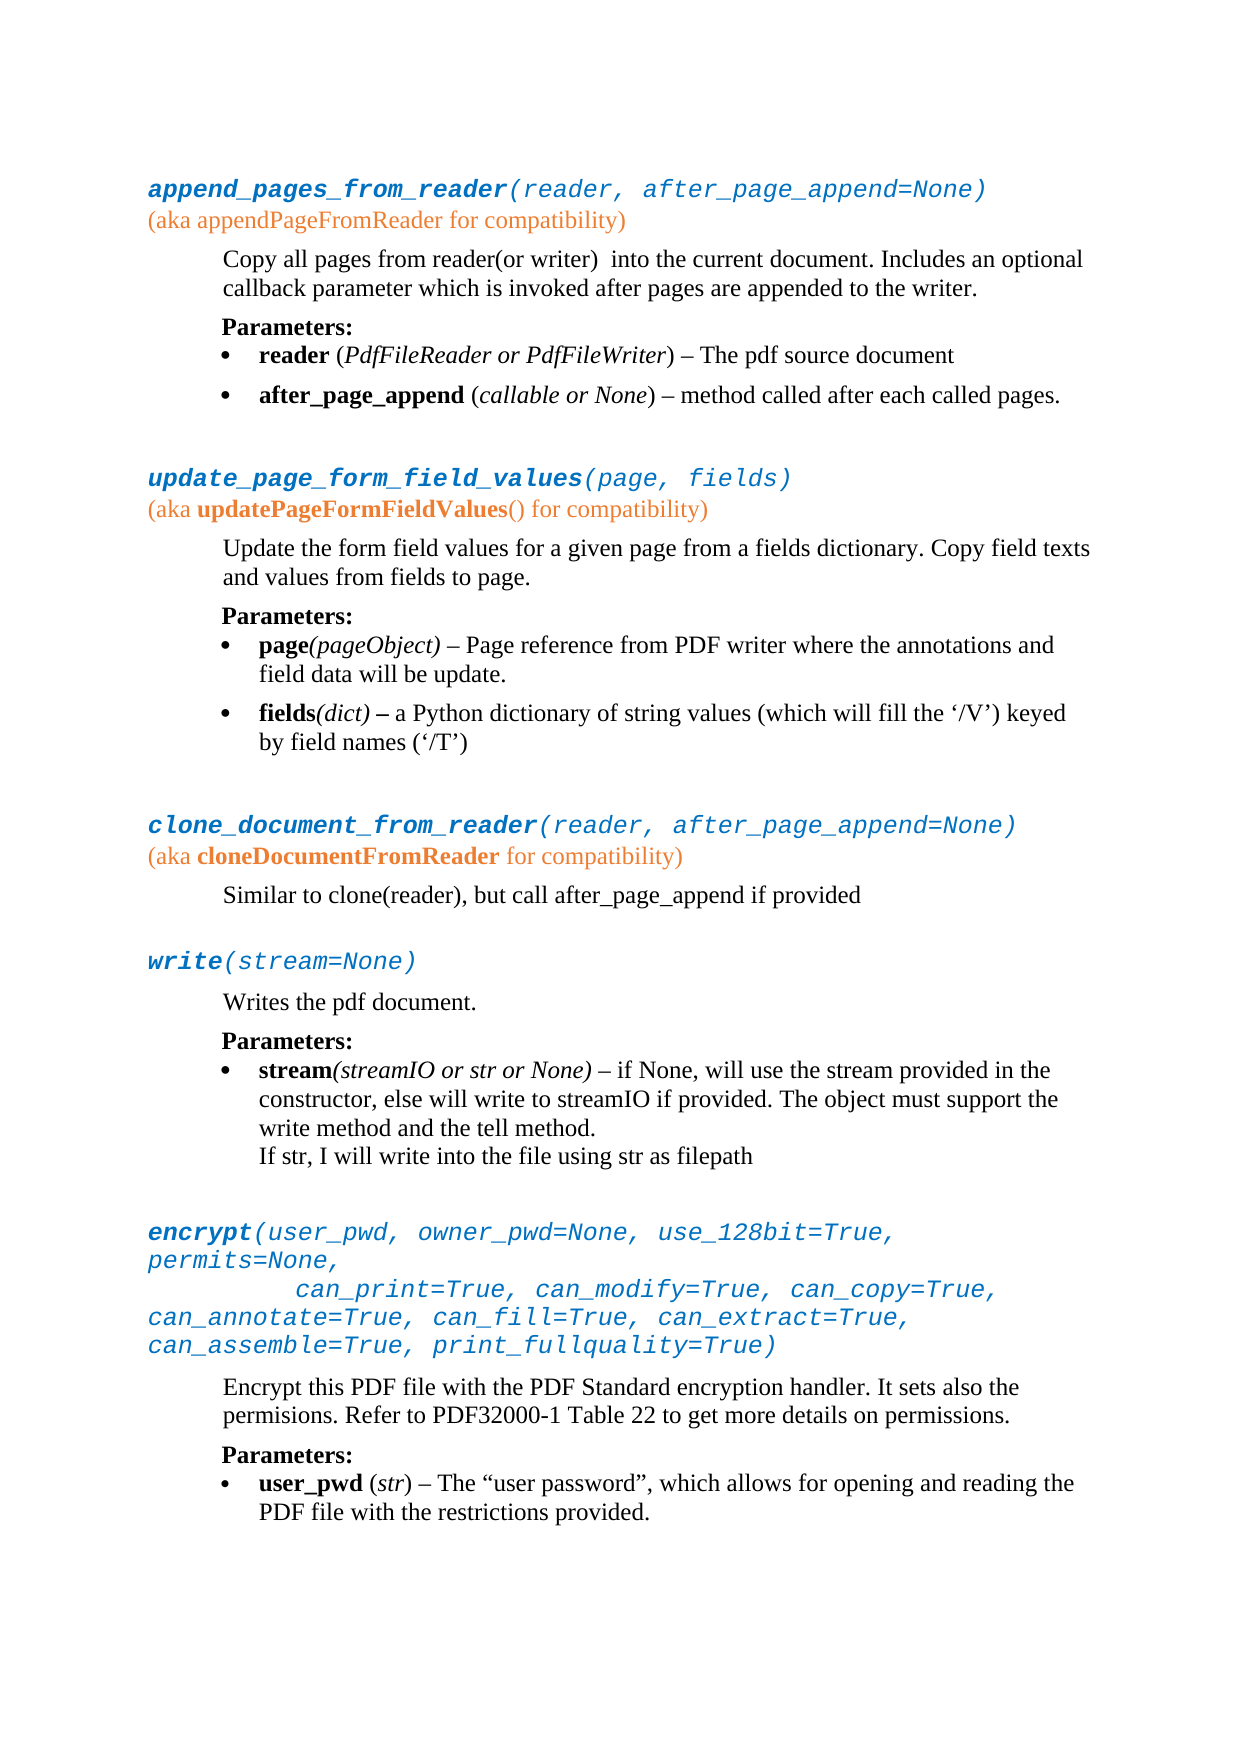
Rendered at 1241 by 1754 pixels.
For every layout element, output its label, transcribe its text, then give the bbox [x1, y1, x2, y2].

text (aka cloneDocumentFromReader for compatibility) [148, 841, 1093, 870]
text can_print=True, can_modify=True, can_copy=True, can_annotate=True, can_fill=True, can_extract=True, can_assemble=True, print_fullquality=True) [148, 1276, 1093, 1361]
text Encrypt this PDF file with the PDF Standard encryption handler. It sets also the permisions. Refer to PDF32000-1 Table 22 to get more details on permissions. [223, 1372, 1093, 1429]
text Copy all pages from reader(or writer) into the current document. Includes an optional callback parameter which is invoked after pages are appended to the writer. [223, 244, 1093, 301]
text (aka appendPageFromReader for compatibility) [148, 205, 1093, 233]
list fields(dict) – a Python dictionary of string values (which will fill the ‘/V’) keyed by field names (‘/T’) [221, 698, 1093, 756]
text encrypt(user_pwd, owner_pwd=None, use_128bit=True, permits=None, [148, 1220, 1093, 1276]
list stream(streamIO or str or None) – if None, will use the stream provided in the constructor, else will write to streamIO if provided. The object must support the write method and the tell method. If str, I will write into the file using str as filepath [221, 1055, 1093, 1170]
text Update the form field values for a given page from a fields dictionary. Copy field texts and values from fields to page. [223, 533, 1093, 591]
list reader (PdfFileReader or PdfFileWriter) – The pdf source document [221, 341, 1093, 369]
text clone_document_from_reader(reader, after_page_append=None) [148, 813, 1093, 841]
list after_page_append (callable or None) – method called after each called pages. [221, 380, 1093, 408]
text Parameters: [221, 312, 1093, 341]
text (aka updatePageFormFieldValues() for compatibility) [148, 494, 1093, 523]
text Parameters: [221, 1440, 1093, 1468]
list page(pageObject) – Page reference from PDF writer where the annotations and field data will be update. [221, 630, 1093, 688]
text Writes the pdf document. [223, 987, 1093, 1016]
text Similar to clone(reader), but call after_page_append if provided [223, 881, 1093, 909]
text Parameters: [221, 601, 1093, 630]
list user_pwd (str) – The “user password”, which allows for opening and reading the PDF file with the restrictions provided. [221, 1468, 1093, 1526]
text write(stream=None) [148, 948, 1093, 977]
text Parameters: [221, 1026, 1093, 1055]
text append_pages_from_reader(reader, after_page_append=None) [148, 176, 1093, 205]
text update_page_form_field_values(page, fields) [148, 466, 1093, 494]
